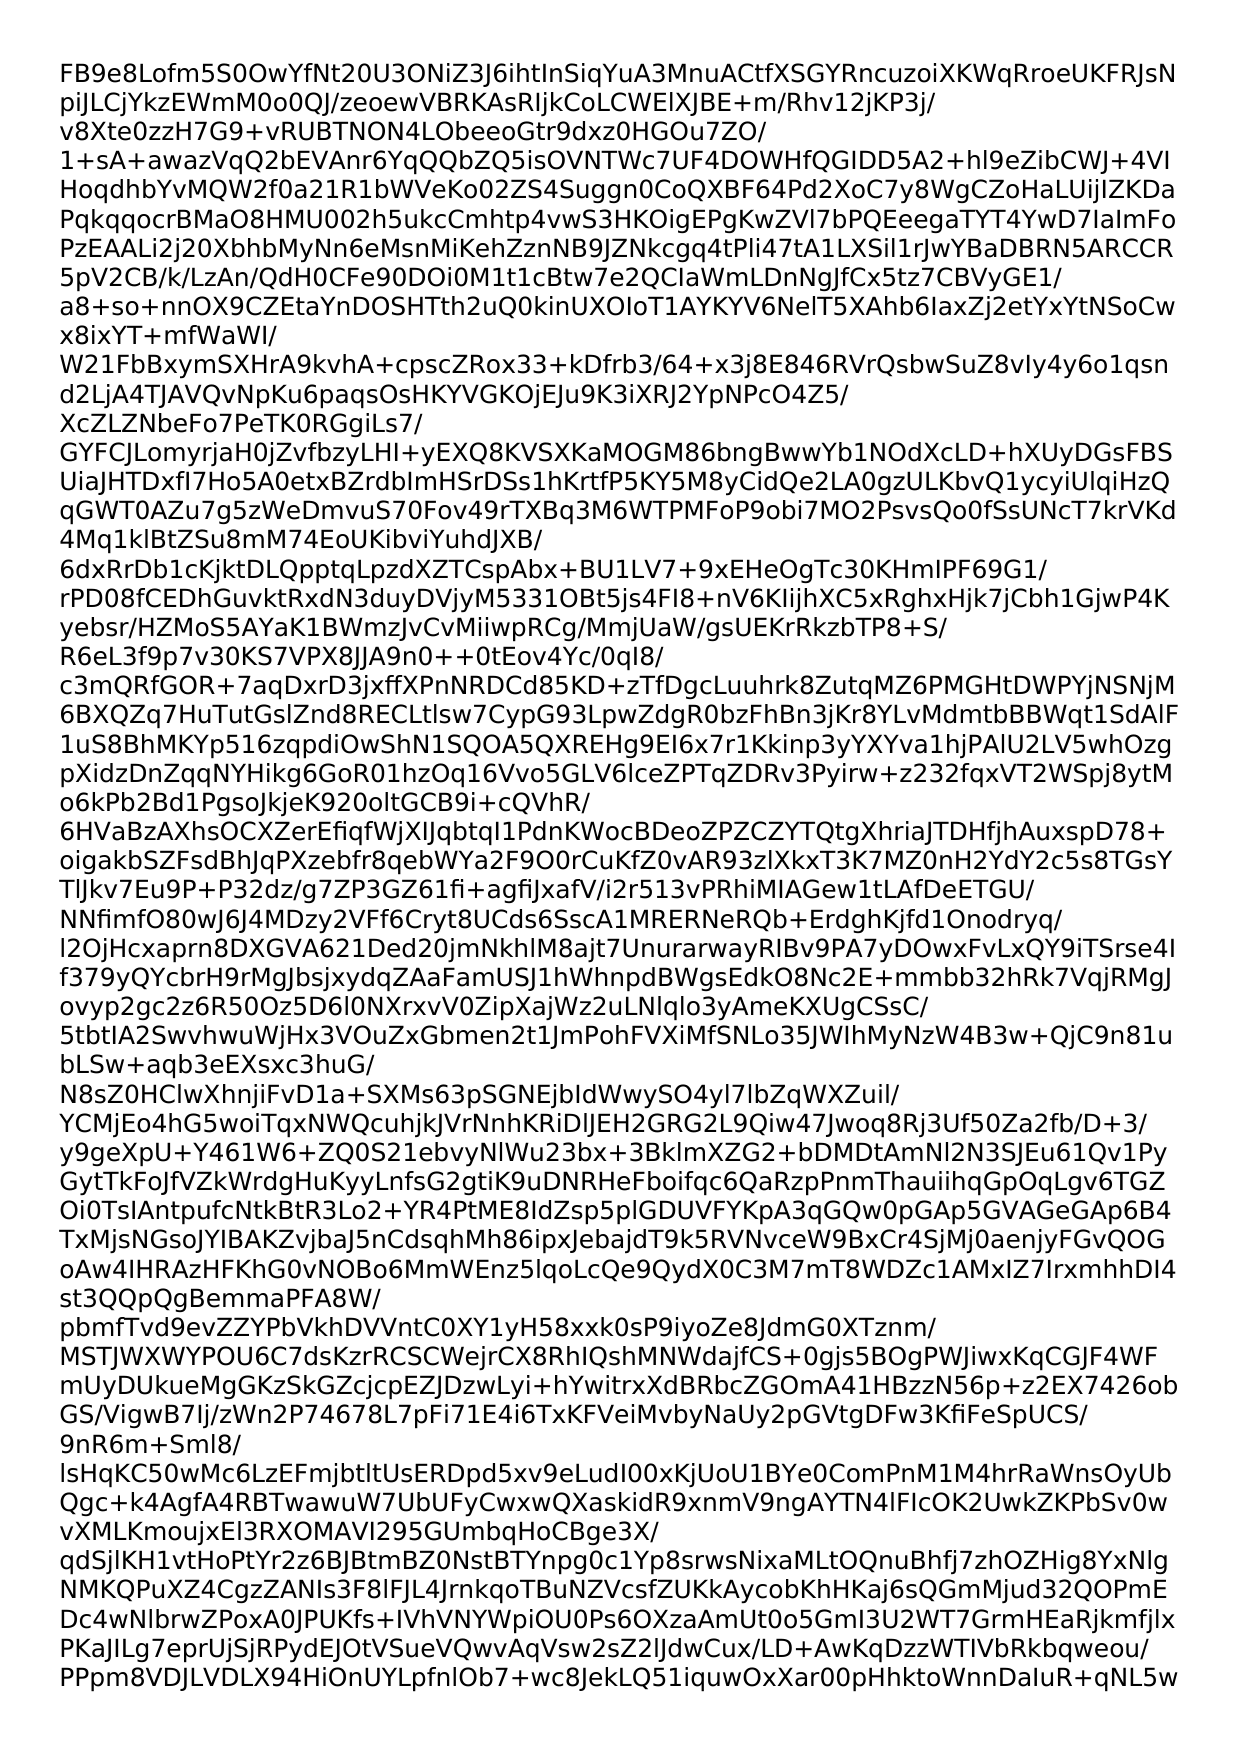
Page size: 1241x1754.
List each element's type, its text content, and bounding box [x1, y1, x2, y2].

text FB9e8Lofm5S0OwYfNt20U3ONiZ3J6ihtInSiqYuA3MnuACtfXSGYRncuzoiXKWqRroeUKFRJsNpiJLCjYkzEWmM0o0QJ/zeoewVBRKAsRIjkCoLCWElXJBE+m/Rhv12jKP3j/v8Xte0zzH7G9+vRUBTNON4LObeeoGtr9dxz0HGOu7ZO/1+sA+awazVqQ2bEVAnr6YqQQbZQ5isOVNTWc7UF4DOWHfQGIDD5A2+hl9eZibCWJ+4VIHoqdhbYvMQW2f0a21R1bWVeKo02ZS4Suggn0CoQXBF64Pd2XoC7y8WgCZoHaLUijIZKDaPqkqqocrBMaO8HMU002h5ukcCmhtp4vwS3HKOigEPgKwZVl7bPQEeegaTYT4YwD7IaImFoPzEAALi2j20XbhbMyNn6eMsnMiKehZznNB9JZNkcgq4tPli47tA1LXSil1rJwYBaDBRN5ARCCR5pV2CB/k/LzAn/QdH0CFe90DOi0M1t1cBtw7e2QCIaWmLDnNgJfCx5tz7CBVyGE1/a8+so+nnOX9CZEtaYnDOSHTth2uQ0kinUXOIoT1AYKYV6NelT5XAhb6IaxZj2etYxYtNSoCwx8ixYT+mfWaWI/W21FbBxymSXHrA9kvhA+cpscZRox33+kDfrb3/64+x3j8E846RVrQsbwSuZ8vIy4y6o1qsnd2LjA4TJAVQvNpKu6paqsOsHKYVGKOjEJu9K3iXRJ2YpNPcO4Z5/XcZLZNbeFo7PeTK0RGgiLs7/GYFCJLomyrjaH0jZvfbzyLHI+yEXQ8KVSXKaMOGM86bngBwwYb1NOdXcLD+hXUyDGsFBSUiaJHTDxfI7Ho5A0etxBZrdbImHSrDSs1hKrtfP5KY5M8yCidQe2LA0gzULKbvQ1ycyiUlqiHzQqGWT0AZu7g5zWeDmvuS70Fov49rTXBq3M6WTPMFoP9obi7MO2PsvsQo0fSsUNcT7krVKd4Mq1klBtZSu8mM74EoUKibviYuhdJXB/6dxRrDb1cKjktDLQpptqLpzdXZTCspAbx+BU1LV7+9xEHeOgTc30KHmIPF69G1/rPD08fCEDhGuvktRxdN3duyDVjyM5331OBt5js4FI8+nV6KIijhXC5xRghxHjk7jCbh1GjwP4Kyebsr/HZMoS5AYaK1BWmzJvCvMiiwpRCg/MmjUaW/gsUEKrRkzbTP8+S/R6eL3f9p7v30KS7VPX8JJA9n0++0tEov4Yc/0qI8/c3mQRfGOR+7aqDxrD3jxffXPnNRDCd85KD+zTfDgcLuuhrk8ZutqMZ6PMGHtDWPYjNSNjM6BXQZq7HuTutGslZnd8RECLtlsw7CypG93LpwZdgR0bzFhBn3jKr8YLvMdmtbBBWqt1SdAlF1uS8BhMKYp516zqpdiOwShN1SQOA5QXREHg9EI6x7r1Kkinp3yYXYva1hjPAlU2LV5whOzgpXidzDnZqqNYHikg6GoR01hzOq16Vvo5GLV6lceZPTqZDRv3Pyirw+z232fqxVT2WSpj8ytMo6kPb2Bd1PgsoJkjeK920oltGCB9i+cQVhR/6HVaBzAXhsOCXZerEfiqfWjXIJqbtqI1PdnKWocBDeoZPZCZYTQtgXhriaJTDHfjhAuxspD78+oigakbSZFsdBhJqPXzebfr8qebWYa2F9O0rCuKfZ0vAR93zlXkxT3K7MZ0nH2YdY2c5s8TGsYTlJkv7Eu9P+P32dz/g7ZP3GZ61fi+agfiJxafV/i2r513vPRhiMIAGew1tLAfDeETGU/NNfimfO80wJ6J4MDzy2VFf6Cryt8UCds6SscA1MRERNeRQb+ErdghKjfd1Onodryq/l2OjHcxaprn8DXGVA621Ded20jmNkhlM8ajt7UnurarwayRIBv9PA7yDOwxFvLxQY9iTSrse4If379yQYcbrH9rMgJbsjxydqZAaFamUSJ1hWhnpdBWgsEdkO8Nc2E+mmbb32hRk7VqjRMgJovyp2gc2z6R50Oz5D6l0NXrxvV0ZipXajWz2uLNlqlo3yAmeKXUgCSsC/5tbtIA2SwvhwuWjHx3VOuZxGbmen2t1JmPohFVXiMfSNLo35JWIhMyNzW4B3w+QjC9n81ubLSw+aqb3eEXsxc3huG/N8sZ0HClwXhnjiFvD1a+SXMs63pSGNEjbIdWwySO4yl7lbZqWXZuil/YCMjEo4hG5woiTqxNWQcuhjkJVrNnhKRiDlJEH2GRG2L9Qiw47Jwoq8Rj3Uf50Za2fb/D+3/y9geXpU+Y461W6+ZQ0S21ebvyNlWu23bx+3BklmXZG2+bDMDtAmNl2N3SJEu61Qv1PyGytTkFoJfVZkWrdgHuKyyLnfsG2gtiK9uDNRHeFboifqc6QaRzpPnmThauiihqGpOqLgv6TGZOi0TsIAntpufcNtkBtR3Lo2+YR4PtME8IdZsp5plGDUVFYKpA3qGQw0pGAp5GVAGeGAp6B4TxMjsNGsoJYIBAKZvjbaJ5nCdsqhMh86ipxJebajdT9k5RVNvceW9BxCr4SjMj0aenjyFGvQOGoAw4IHRAzHFKhG0vNOBo6MmWEnz5lqoLcQe9QydX0C3M7mT8WDZc1AMxIZ7IrxmhhDI4st3QQpQgBemmaPFA8W/pbmfTvd9evZZYPbVkhDVVntC0XY1yH58xxk0sP9iyoZe8JdmG0XTznm/MSTJWXWYPOU6C7dsKzrRCSCWejrCX8RhIQshMNWdajfCS+0gjs5BOgPWJiwxKqCGJF4WFmUyDUkueMgGKzSkGZcjcpEZJDzwLyi+hYwitrxXdBRbcZGOmA41HBzzN56p+z2EX7426obGS/VigwB7Ij/zWn2P74678L7pFi71E4i6TxKFVeiMvbyNaUy2pGVtgDFw3KfiFeSpUCS/9nR6m+Sml8/lsHqKC50wMc6LzEFmjbtltUsERDpd5xv9eLudI00xKjUoU1BYe0ComPnM1M4hrRaWnsOyUbQgc+k4AgfA4RBTwawuW7UbUFyCwxwQXaskidR9xnmV9ngAYTN4lFIcOK2UwkZKPbSv0wvXMLKmoujxEl3RXOMAVI295GUmbqHoCBge3X/qdSjlKH1vtHoPtYr2z6BJBtmBZ0NstBTYnpg0c1Yp8srwsNixaMLtOQnuBhfj7zhOZHig8YxNlgNMKQPuXZ4CgzZANIs3F8lFJL4JrnkqoTBuNZVcsfZUKkAycobKhHKaj6sQGmMjud32QOPmEDc4wNlbrwZPoxA0JPUKfs+IVhVNYWpiOU0Ps6OXzaAmUt0o5GmI3U2WT7GrmHEaRjkmfjlxPKaJILg7eprUjSjRPydEJOtVSueVQwvAqVsw2sZ2lJdwCux/LD+AwKqDzzWTIVbRkbqweou/PPpm8VDJLVDLX94HiOnUYLpfnlOb7+wc8JekLQ51iquwOxXar00pHhktoWnnDaIuR+qNL5w [59, 59, 1181, 1692]
